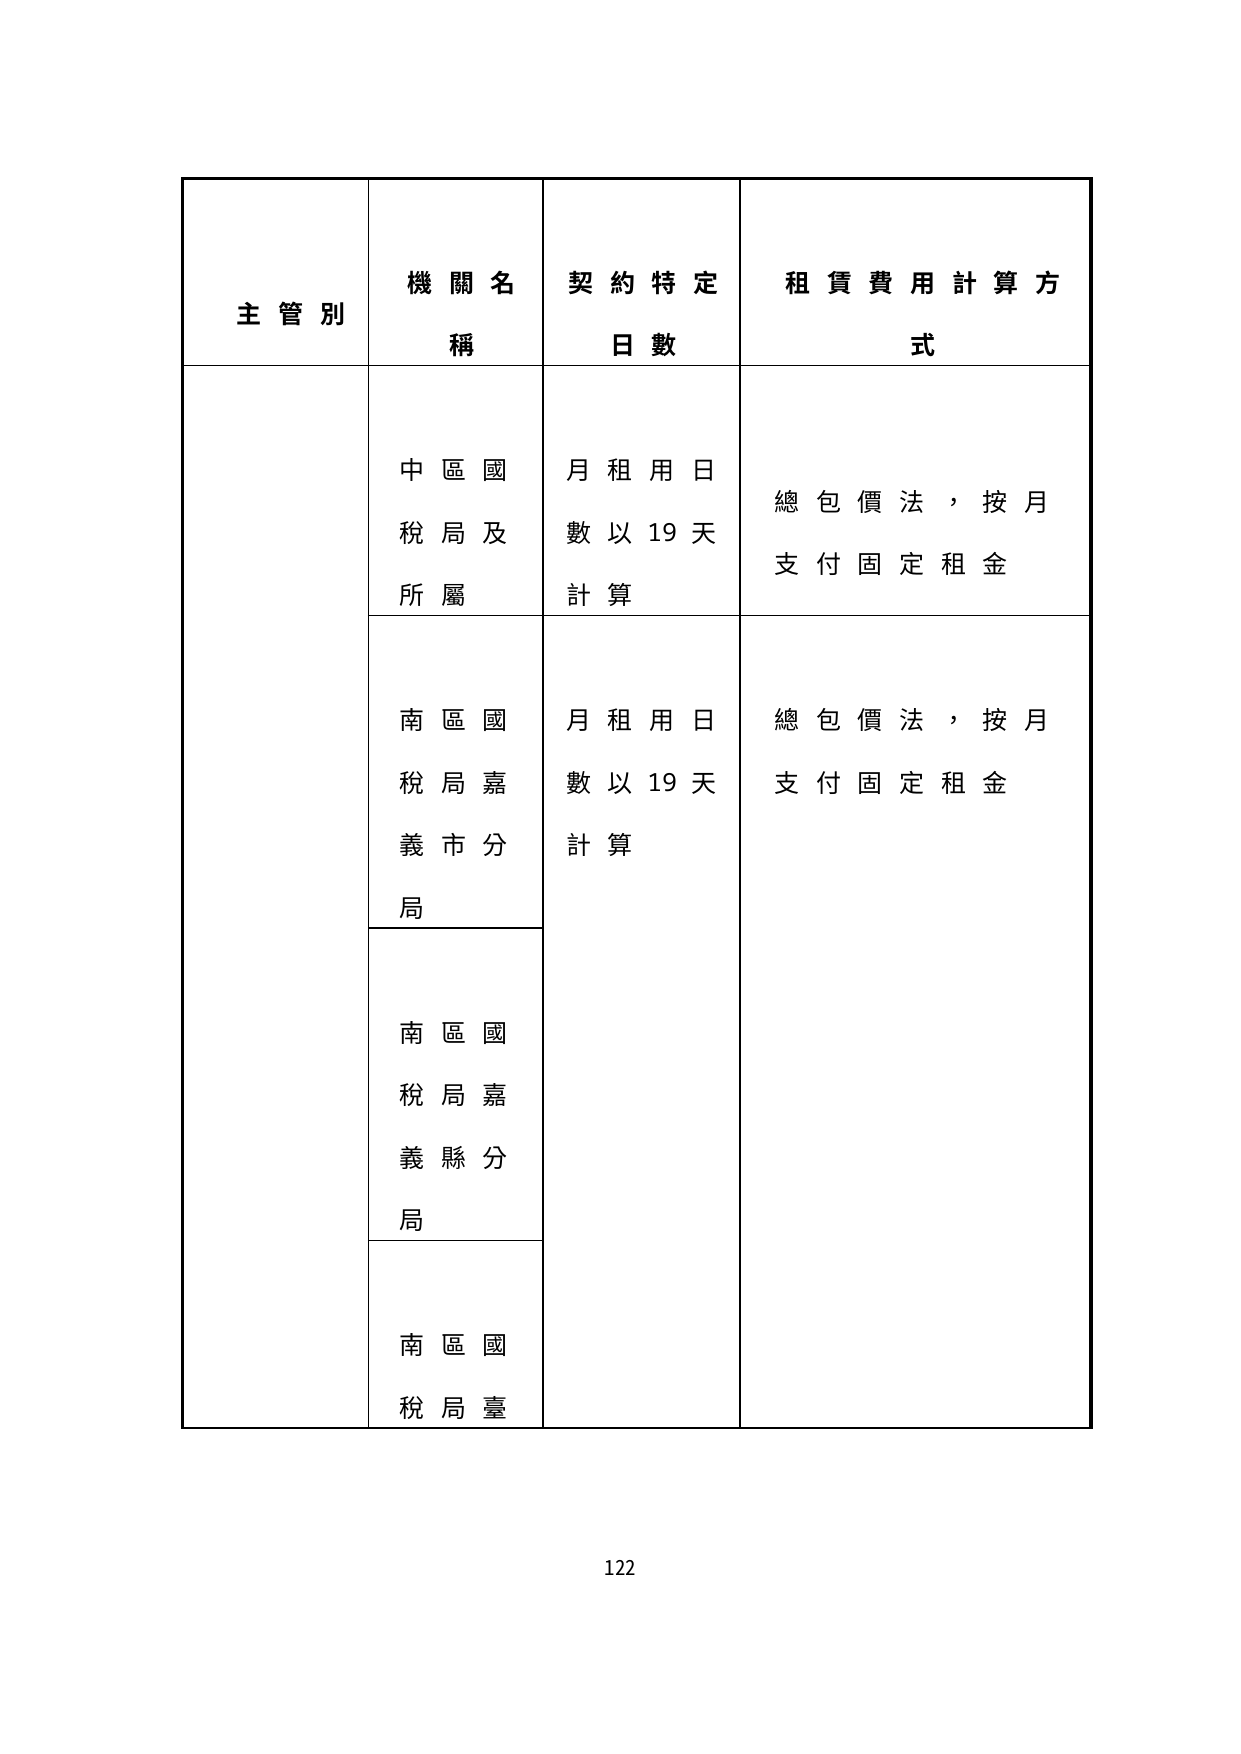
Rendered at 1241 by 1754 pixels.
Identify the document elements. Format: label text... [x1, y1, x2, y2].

table_cell 總包價法，按月支付固定租金 [741, 616, 1089, 1427]
table_cell [184, 366, 368, 1427]
table_header 主管別 [184, 180, 368, 365]
table_cell 南區國稅局嘉義市分局 [369, 616, 542, 927]
table_cell 總包價法，按月支付固定租金 [741, 366, 1089, 615]
table_cell 月租用日數以19天計算 [544, 616, 739, 1427]
table_cell 南區國稅局臺 [369, 1241, 542, 1427]
table_cell 南區國稅局嘉義縣分局 [369, 929, 542, 1240]
table_header 租賃費用計算方式 [741, 180, 1089, 365]
table_header 機關名稱 [369, 180, 542, 365]
table_cell 中區國稅局及所屬 [369, 366, 542, 615]
table_cell 月租用日數以19天計算 [544, 366, 739, 615]
table_header 契約特定日數 [544, 180, 739, 365]
